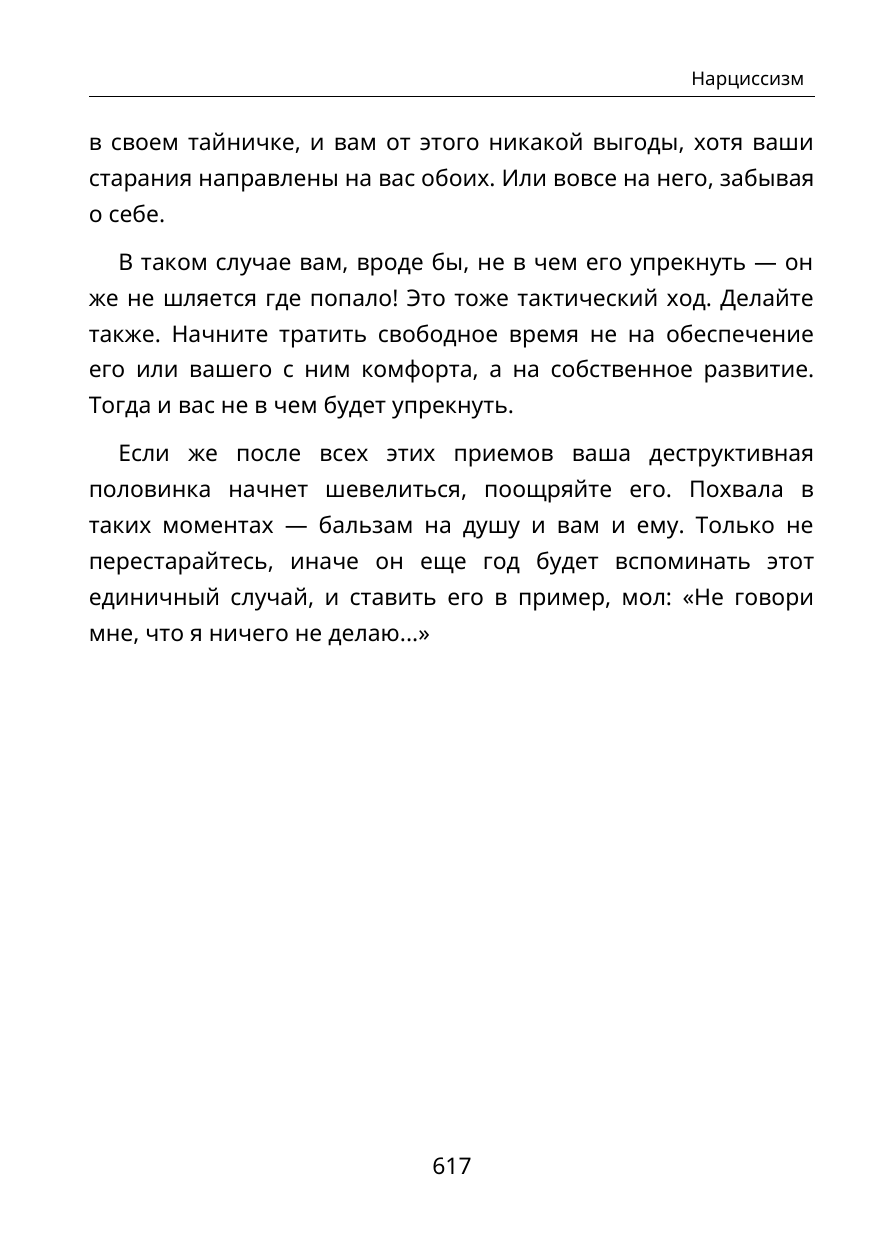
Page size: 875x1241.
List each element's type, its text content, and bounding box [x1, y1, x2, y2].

text Если же после всех этих приемов ваша деструктивная половинка начнет шевелиться, поощряйте его. Похвала в таких моментах — бальзам на душу и вам и ему. Только не перестарайтесь, иначе он еще год будет вспоминать этот единичный случай, и ставить его в пример, мол: «Не говори мне, что я ничего не делаю...» [88, 437, 815, 648]
text в своем тайничке, и вам от этого никакой выгоды, хотя ваши старания направлены на вас обоих. Или вовсе на него, забывая о себе. [88, 126, 815, 229]
text В таком случае вам, вроде бы, не в чем его упрекнуть — он же не шляется где попало! Это тоже тактический ход. Делайте также. Начните тратить свободное время не на обеспечение его или вашего с ним комфорта, а на собственное развитие. Тогда и вас не в чем будет упрекнуть. [88, 246, 815, 421]
